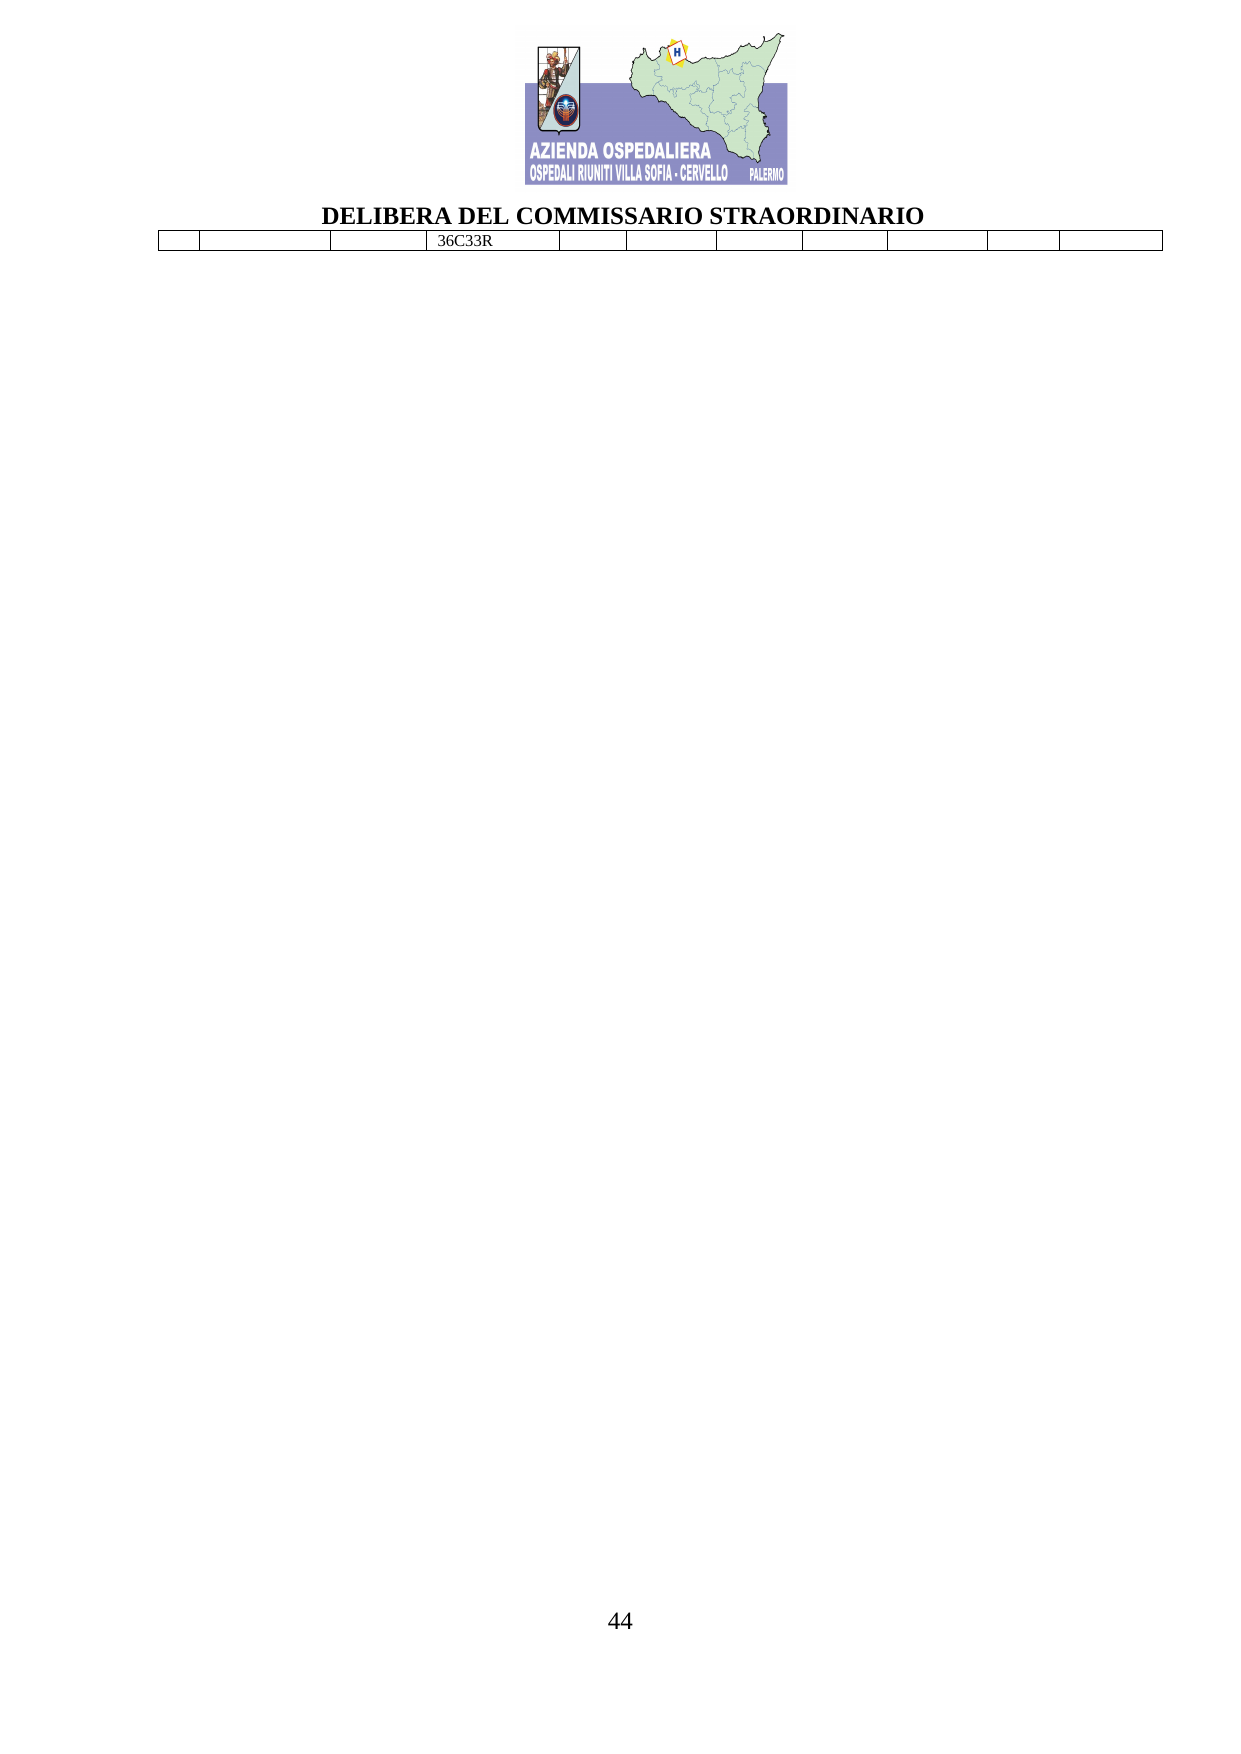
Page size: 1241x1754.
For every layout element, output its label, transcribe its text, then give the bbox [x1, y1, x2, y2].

table_cell [331, 231, 426, 250]
table_cell [1060, 231, 1162, 250]
table_cell [803, 231, 887, 250]
table_cell [717, 231, 802, 250]
table_cell 36C33R [427, 231, 559, 250]
table_cell [988, 231, 1059, 250]
table_cell [560, 231, 626, 250]
table_cell [888, 231, 987, 250]
table_cell [200, 231, 330, 250]
table_cell [627, 231, 716, 250]
table_cell [159, 231, 199, 250]
